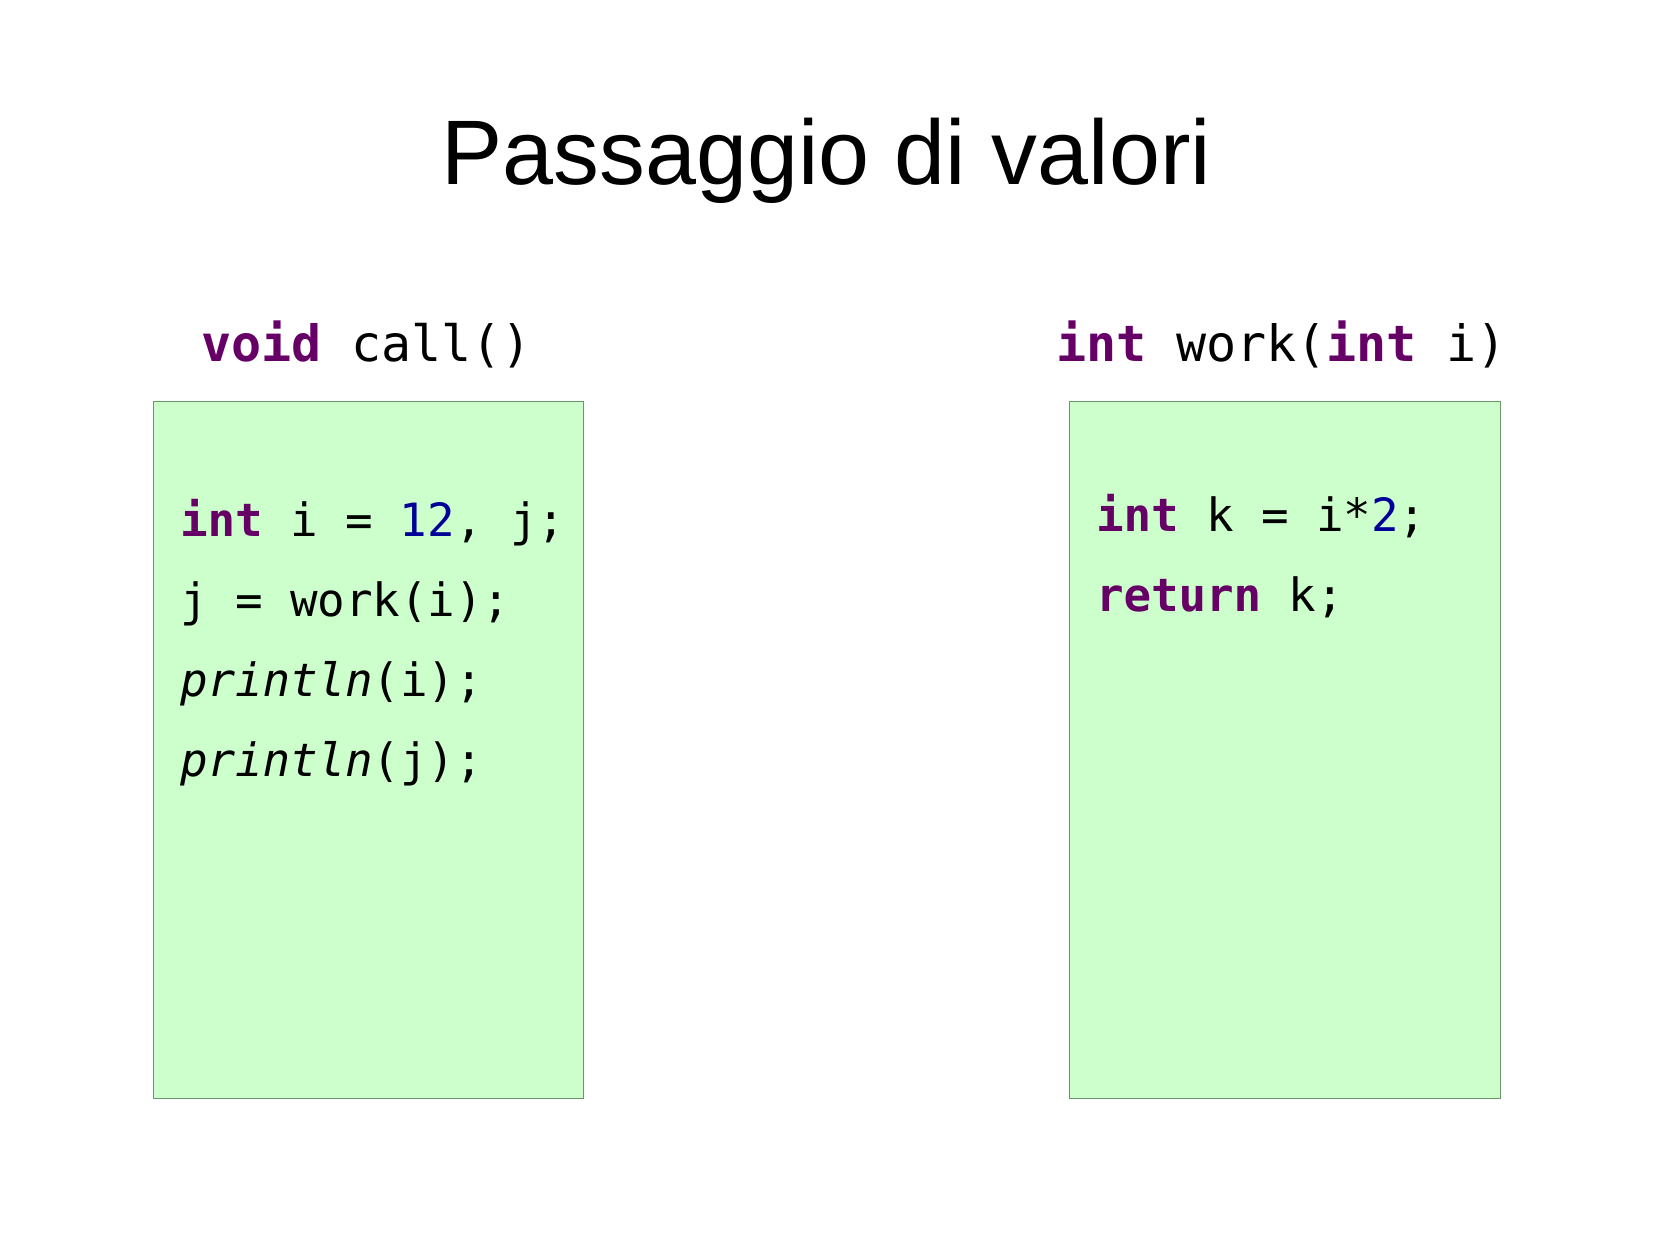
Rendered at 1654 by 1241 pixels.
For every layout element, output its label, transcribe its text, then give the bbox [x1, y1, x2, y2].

text_box int k = i*2; return k; [1069, 401, 1501, 1099]
text_box int work(int i) [1027, 307, 1537, 385]
title Passaggio di valori [82, 49, 1571, 257]
text_box int i = 12, j; j = work(i); println(i); println(j); [153, 401, 584, 1099]
text_box void call() [153, 307, 579, 385]
